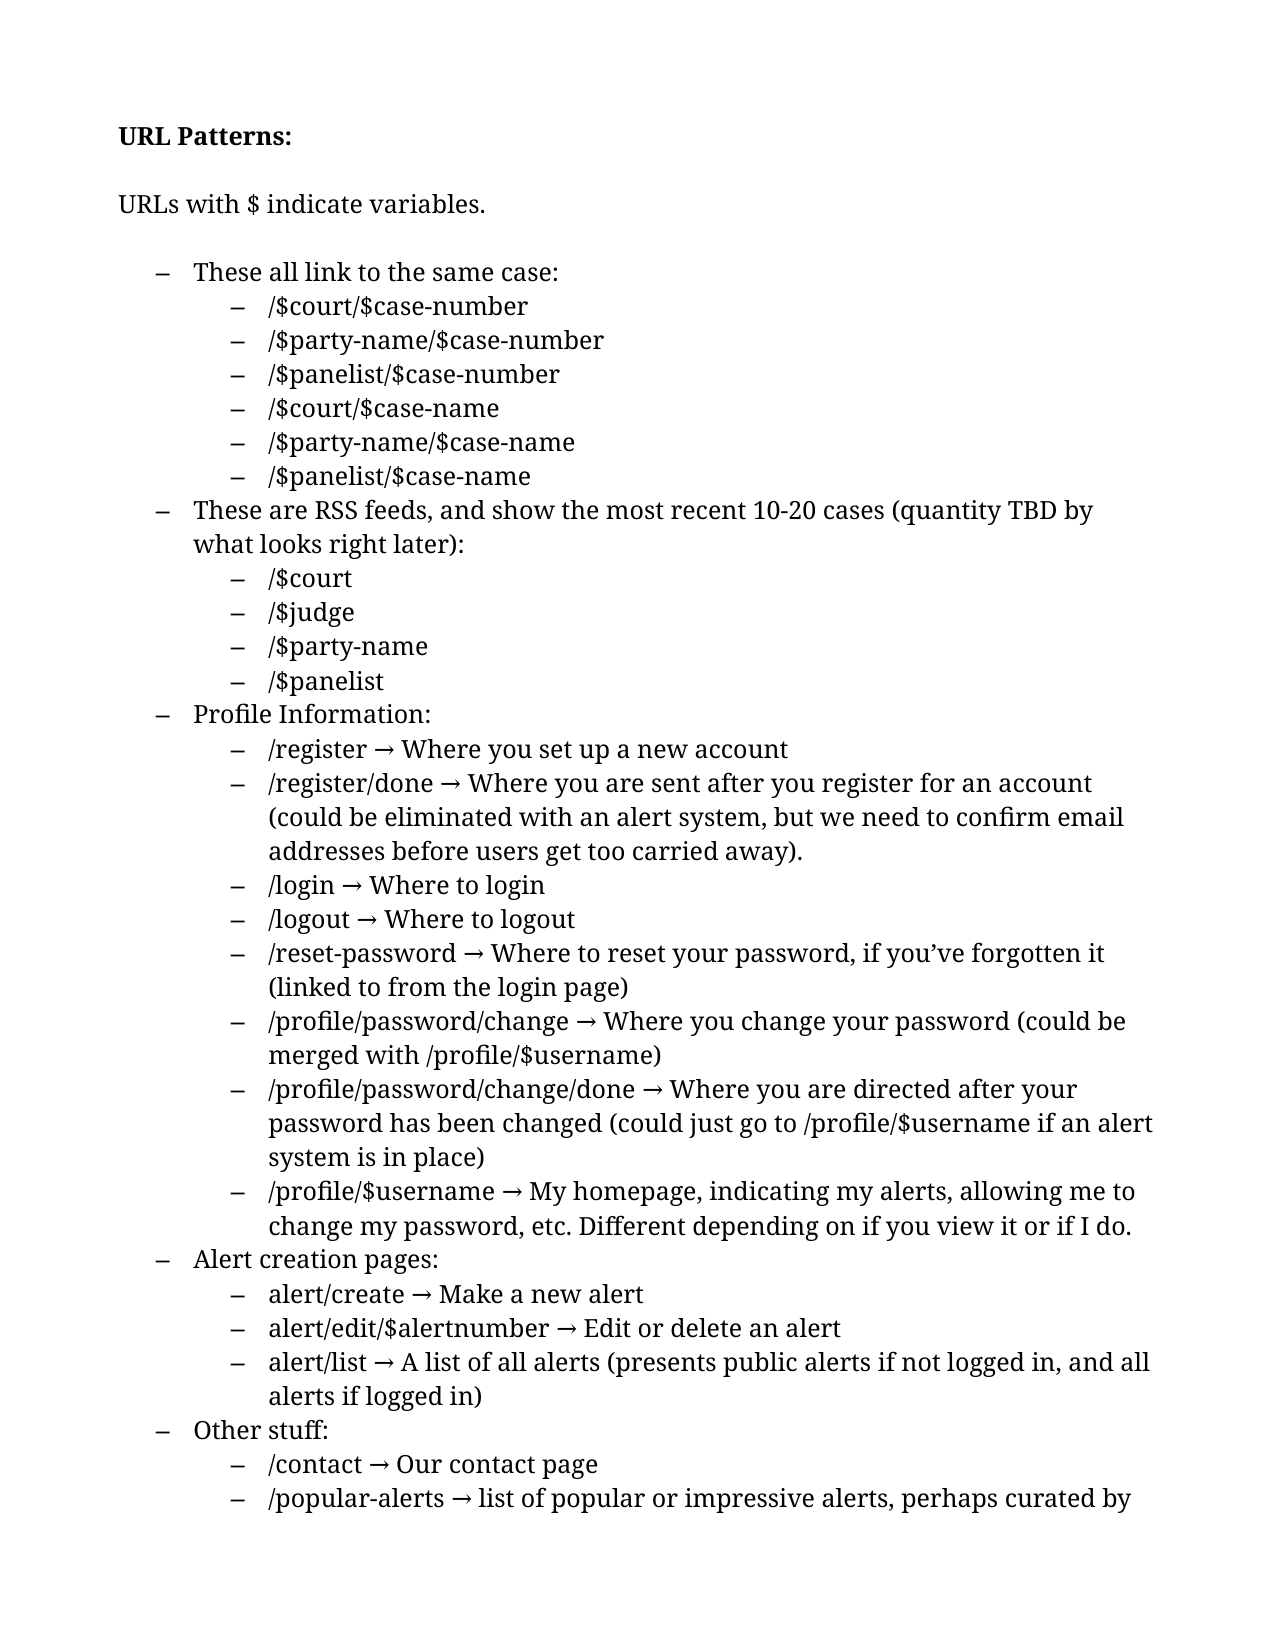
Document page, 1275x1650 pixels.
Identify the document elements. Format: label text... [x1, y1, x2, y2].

list Other stuff: [156, 1412, 1157, 1447]
list /$panelist [231, 663, 1157, 697]
list /$court/$case-number [231, 288, 1157, 322]
list /$party-name/$case-name [231, 425, 1157, 459]
list /$panelist/$case-number [231, 357, 1157, 391]
list /reset-password → Where to reset your password, if you’ve forgotten it (linked to from the login page) [231, 936, 1157, 1004]
list /register/done → Where you are sent after you register for an account (could be eliminated with an alert system, but we need to confirm email addresses before users get too carried away). [231, 765, 1157, 867]
list /$panelist/$case-name [231, 459, 1157, 493]
list /register → Where you set up a new account [231, 731, 1157, 765]
list alert/create → Make a new alert [231, 1276, 1157, 1310]
list alert/edit/$alertnumber → Edit or delete an alert [231, 1310, 1157, 1344]
text URLs with $ indicate variables. [118, 186, 1157, 220]
list /profile/$username → My homepage, indicating my alerts, allowing me to change my password, etc. Different depending on if you view it or if I do. [231, 1174, 1157, 1242]
list /profile/password/change → Where you change your password (could be merged with /profile/$username) [231, 1004, 1157, 1072]
list /profile/password/change/done → Where you are directed after your password has been changed (could just go to /profile/$username if an alert system is in place) [231, 1072, 1157, 1174]
text URL Patterns: [118, 118, 1157, 152]
list /login → Where to login [231, 867, 1157, 902]
list /logout → Where to logout [231, 902, 1157, 936]
list /$party-name [231, 629, 1157, 663]
list /$judge [231, 595, 1157, 629]
list These all link to the same case: [156, 254, 1157, 288]
list /$party-name/$case-number [231, 322, 1157, 357]
list Alert creation pages: [156, 1242, 1157, 1276]
list /$court/$case-name [231, 391, 1157, 425]
list Profile Information: [156, 697, 1157, 731]
list /$court [231, 561, 1157, 595]
list /contact → Our contact page [231, 1447, 1157, 1481]
list alert/list → A list of all alerts (presents public alerts if not logged in, and all alerts if logged in) [231, 1344, 1157, 1412]
list /popular-alerts → list of popular or impressive alerts, perhaps curated by [231, 1481, 1157, 1515]
list These are RSS feeds, and show the most recent 10-20 cases (quantity TBD by what looks right later): [156, 493, 1157, 561]
